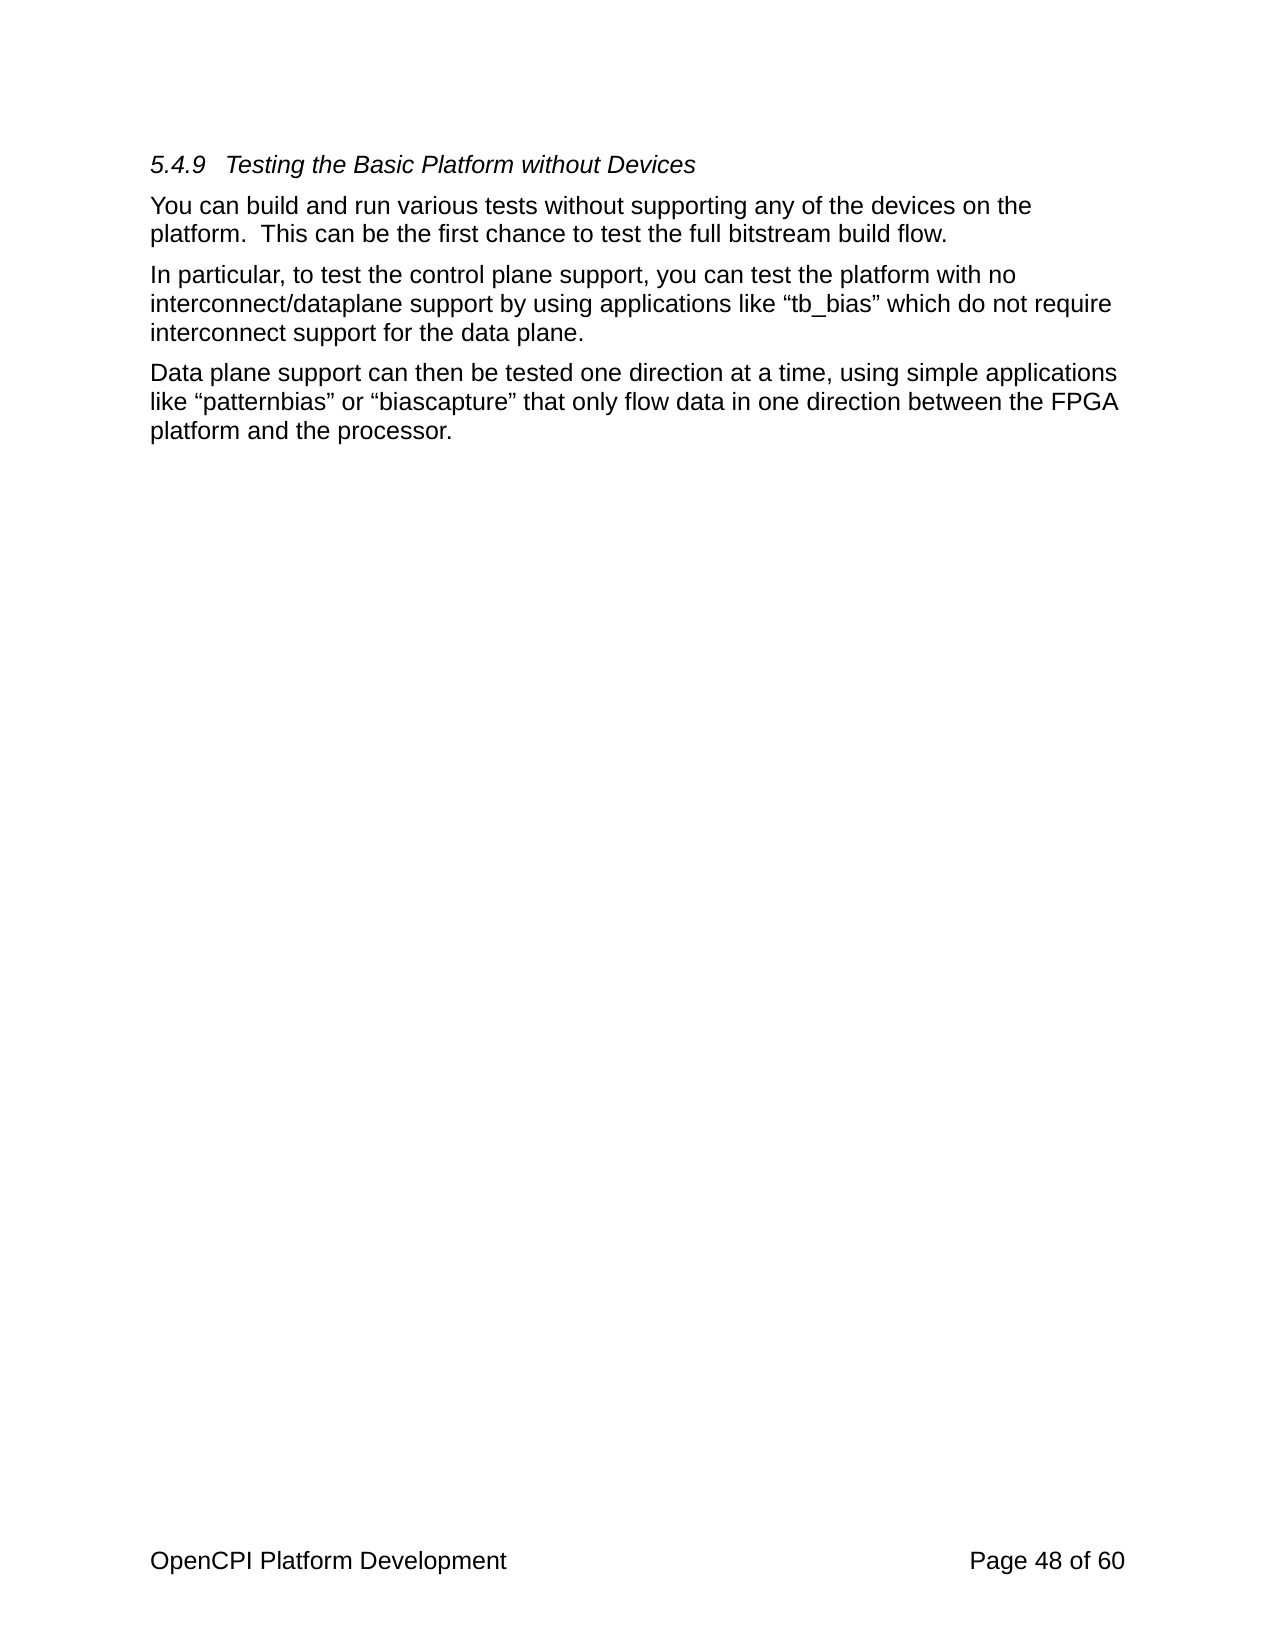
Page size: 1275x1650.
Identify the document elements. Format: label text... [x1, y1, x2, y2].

text Data plane support can then be tested one direction at a time, using simple applications like “patternbias” or “biascapture” that only flow data in one direction between the FPGA platform and the processor. [150, 358, 1125, 445]
subtitle Testing the Basic Platform without Devices [150, 150, 1125, 179]
text In particular, to test the control plane support, you can test the platform with no interconnect/dataplane support by using applications like “tb_bias” which do not require interconnect support for the data plane. [150, 260, 1125, 346]
text You can build and run various tests without supporting any of the devices on the platform. This can be the first chance to test the full bitstream build flow. [150, 191, 1125, 248]
